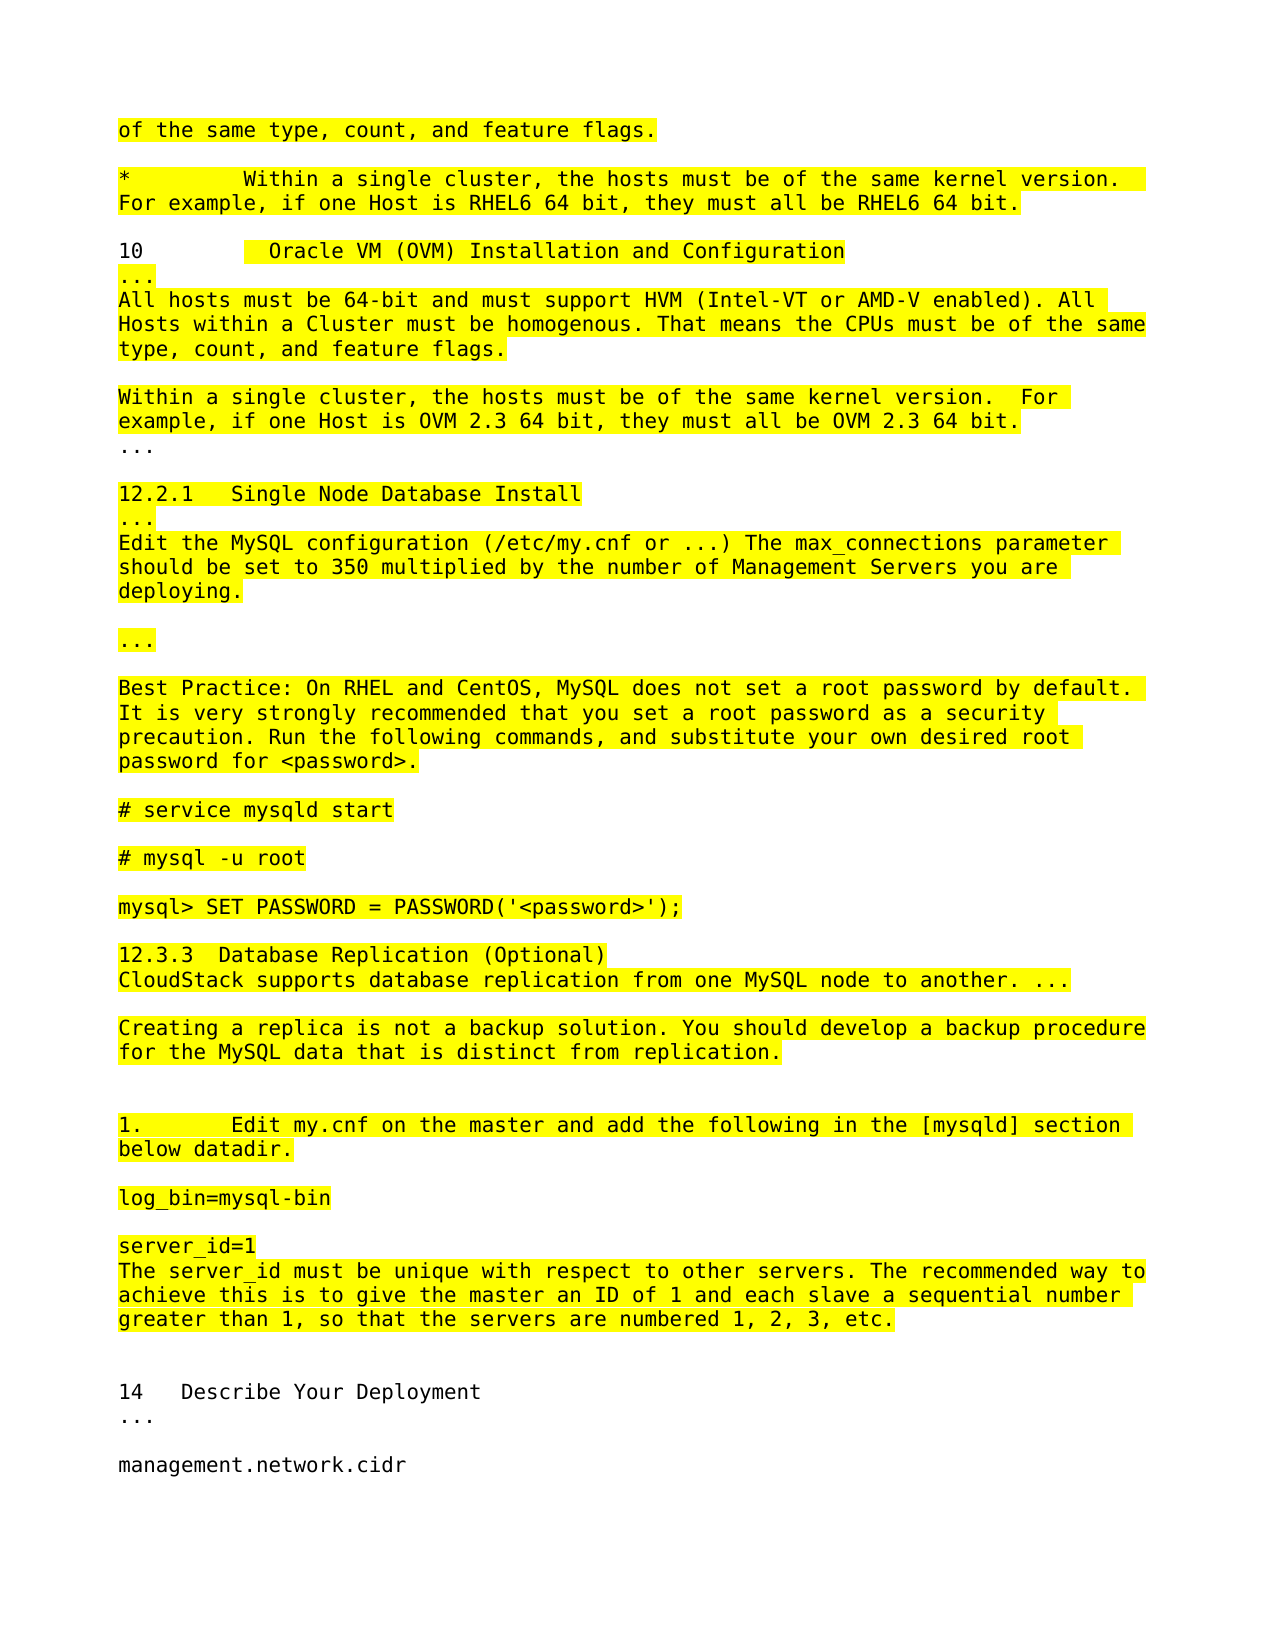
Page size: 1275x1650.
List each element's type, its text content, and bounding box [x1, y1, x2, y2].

text * Within a single cluster, the hosts must be of the same kernel version. For example, if one Host is RHEL6 64 bit, they must all be RHEL6 64 bit. [118, 167, 1157, 215]
text ... [118, 506, 1157, 531]
text ... [118, 434, 1157, 458]
text All hosts must be 64-bit and must support HVM (Intel-VT or AMD-V enabled). All Hosts within a Cluster must be homogenous. That means the CPUs must be of the same type, count, and feature flags. [118, 288, 1157, 361]
text log_bin=mysql-bin [118, 1186, 1157, 1210]
text CloudStack supports database replication from one MySQL node to another. ... [118, 968, 1157, 992]
text 12.2.1 Single Node Database Install [118, 482, 1157, 506]
text mysql> SET PASSWORD = PASSWORD('<password>'); [118, 895, 1157, 919]
text server_id=1 [118, 1234, 1157, 1259]
text ... [118, 264, 1157, 288]
text The server_id must be unique with respect to other servers. The recommended way to achieve this is to give the master an ID of 1 and each slave a sequential number greater than 1, so that the servers are numbered 1, 2, 3, etc. [118, 1259, 1157, 1332]
text Edit the MySQL configuration (/etc/my.cnf or ...) The max_connections parameter should be set to 350 multiplied by the number of Management Servers you are deploying. [118, 531, 1157, 603]
text Within a single cluster, the hosts must be of the same kernel version. For example, if one Host is OVM 2.3 64 bit, they must all be OVM 2.3 64 bit. [118, 385, 1157, 434]
text of the same type, count, and feature flags. [118, 118, 1157, 142]
text 14 Describe Your Deployment [118, 1380, 1157, 1404]
text # mysql -u root [118, 846, 1157, 871]
text 12.3.3 Database Replication (Optional) [118, 943, 1157, 968]
text ... [118, 628, 1157, 652]
text management.network.cidr [118, 1453, 1157, 1477]
text Best Practice: On RHEL and CentOS, MySQL does not set a root password by default. It is very strongly recommended that you set a root password as a security precaution. Run the following commands, and substitute your own desired root password for <password>. [118, 676, 1157, 773]
text # service mysqld start [118, 798, 1157, 822]
text 1. Edit my.cnf on the master and add the following in the [mysqld] section below datadir. [118, 1113, 1157, 1162]
text Creating a replica is not a backup solution. You should develop a backup procedure for the MySQL data that is distinct from replication. [118, 1016, 1157, 1065]
text 10 Oracle VM (OVM) Installation and Configuration [118, 239, 1157, 264]
text ... [118, 1404, 1157, 1429]
